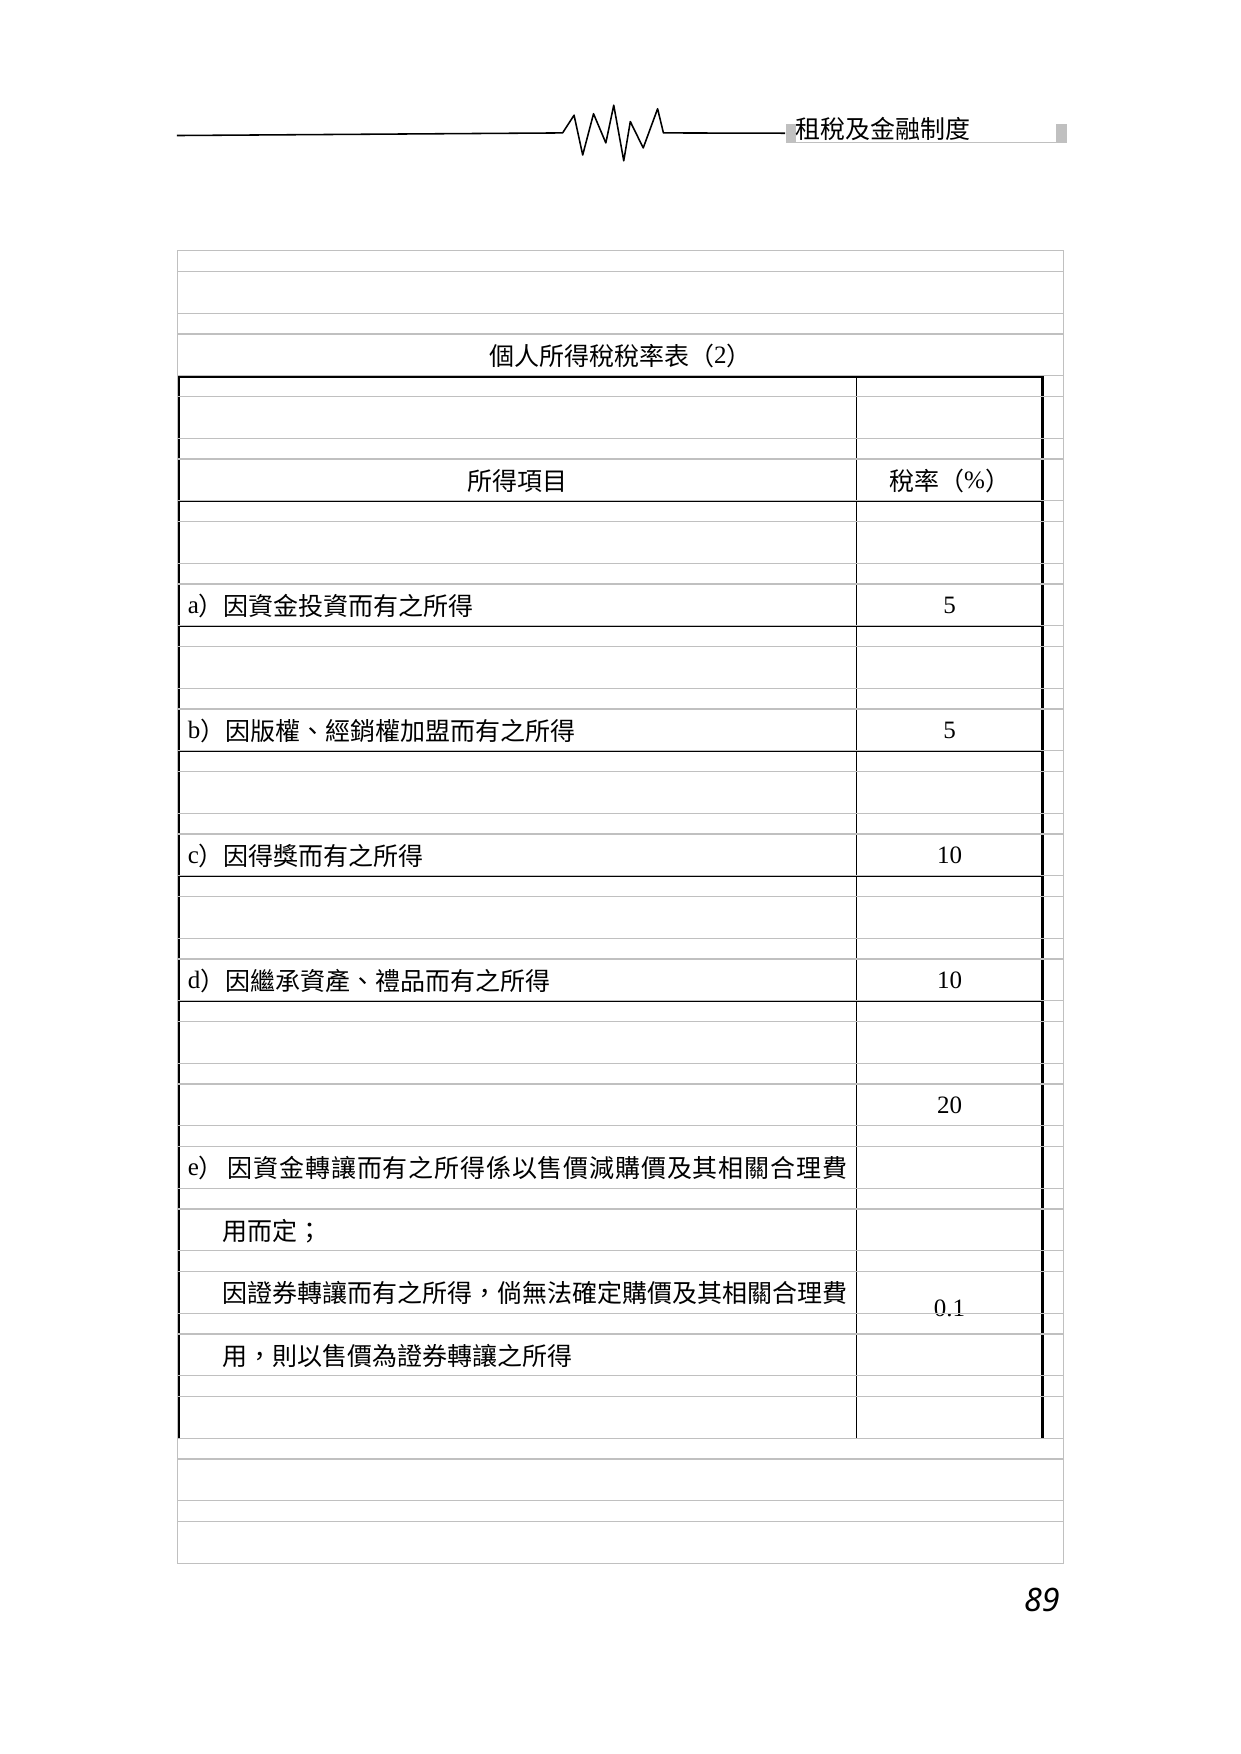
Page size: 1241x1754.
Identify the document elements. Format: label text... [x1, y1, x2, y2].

table_cell [180, 627, 856, 646]
text [178, 314, 1063, 333]
table_cell [180, 1397, 856, 1438]
table_cell [180, 1189, 856, 1208]
table_cell 20 0.1 [857, 1085, 1041, 1125]
table_cell 20 0.1 [857, 1251, 1041, 1271]
table_cell [180, 939, 856, 958]
table_cell [180, 1064, 856, 1083]
table_header [857, 397, 1041, 438]
table_cell 20 0.1 [857, 1397, 1041, 1438]
table_cell b）因版權、經銷權加盟而有之所得 [180, 710, 856, 750]
table_cell [180, 814, 856, 833]
table_header [857, 378, 1041, 396]
table_cell [180, 877, 856, 896]
table_cell d）因繼承資產、禮品而有之所得 [180, 960, 856, 1000]
table_cell c）因得獎而有之所得 [180, 835, 856, 875]
table_cell 5 [857, 585, 1041, 625]
table_cell [180, 689, 856, 708]
table_header 稅率（%） [857, 460, 1041, 500]
table_cell [857, 752, 1041, 771]
table_cell [180, 1002, 856, 1021]
text 個人所得稅稅率表（2） [178, 335, 1063, 375]
table_header [180, 439, 856, 458]
table_cell [180, 1022, 856, 1063]
table_cell [857, 522, 1041, 563]
table_cell [857, 877, 1041, 896]
table_cell 20 0.1 [857, 1376, 1041, 1396]
table_cell 20 0.1 [857, 1064, 1041, 1083]
table_cell [857, 689, 1041, 708]
table_header [180, 397, 856, 438]
table_cell [180, 1376, 856, 1396]
table_cell [857, 502, 1041, 521]
table_cell [857, 897, 1041, 938]
table_cell 20 0.1 [857, 1314, 1041, 1333]
table_header [180, 378, 856, 396]
table_cell [180, 522, 856, 563]
table_cell 10 [857, 835, 1041, 875]
table_cell 因證券轉讓而有之所得，倘無法確定購價及其相關合理費 [180, 1272, 856, 1313]
table_cell e） 因資金轉讓而有之所得係以售價減購價及其相關合理費 [180, 1147, 856, 1188]
table_cell a）因資金投資而有之所得 [180, 585, 856, 625]
table_cell [180, 752, 856, 771]
table_cell 20 0.1 [857, 1022, 1041, 1063]
table_cell 20 0.1 [857, 1210, 1041, 1250]
table_cell 20 0.1 [857, 1189, 1041, 1208]
table_cell 用，則以售價為證券轉讓之所得 [180, 1335, 856, 1375]
table_cell 20 0.1 [857, 1147, 1041, 1188]
table_cell 20 0.1 [857, 1002, 1041, 1021]
table_cell [857, 627, 1041, 646]
table_cell 用而定； [180, 1210, 856, 1250]
table_cell [180, 1126, 856, 1146]
table_cell [180, 1085, 856, 1125]
table_cell [180, 502, 856, 521]
table_cell 10 [857, 960, 1041, 1000]
table_cell [180, 897, 856, 938]
table_cell [857, 772, 1041, 813]
table_cell 20 0.1 [857, 1272, 1041, 1313]
table_cell 20 0.1 [857, 1126, 1041, 1146]
table_cell [857, 647, 1041, 688]
table_cell 5 [857, 710, 1041, 750]
table_cell [180, 1314, 856, 1333]
table_cell [180, 564, 856, 583]
table_header 所得項目 [180, 460, 856, 500]
table_cell [857, 564, 1041, 583]
table_cell [857, 814, 1041, 833]
table_cell [180, 1251, 856, 1271]
table_cell [180, 647, 856, 688]
table_cell 20 0.1 [857, 1335, 1041, 1375]
table_header [857, 439, 1041, 458]
table_cell [180, 772, 856, 813]
table_cell [857, 939, 1041, 958]
